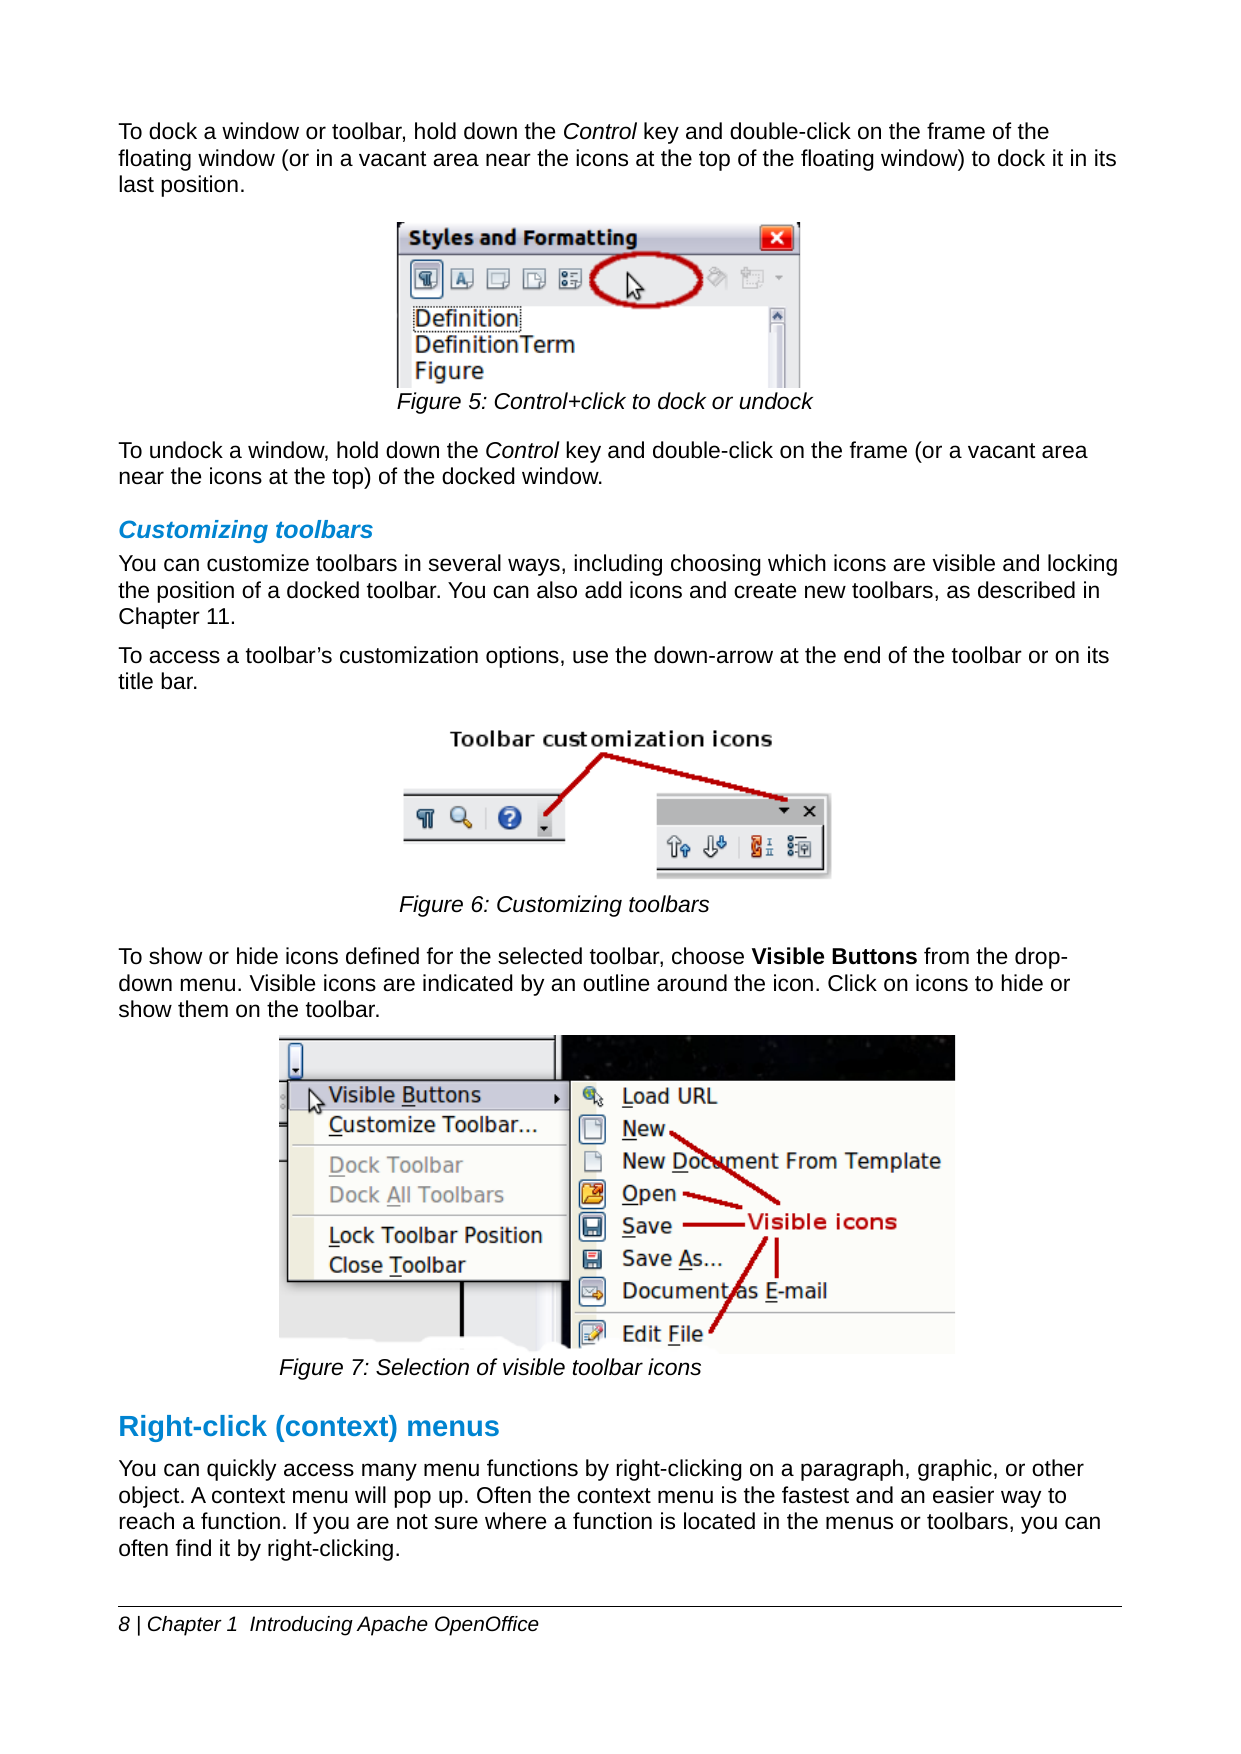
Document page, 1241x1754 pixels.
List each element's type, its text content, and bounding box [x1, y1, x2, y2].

text Figure 5: Control+click to dock or undock [397, 222, 837, 414]
text To dock a window or toolbar, hold down the Control key and double-click on the frame of the floating window (or in a vacant area near the icons at the top of the floating window) to dock it in its last position. [118, 118, 1122, 197]
text Figure 7: Selection of visible toolbar icons [279, 1354, 955, 1380]
picture [398, 719, 836, 885]
subtitle Customizing toolbars [118, 515, 1122, 544]
text Figure 6: Customizing toolbars [399, 891, 835, 918]
text You can quickly access many menu functions by right-clicking on a paragraph, graphic, or other object. A context menu will pop up. Often the context menu is the fastest and an easier way to reach a function. If you are not sure where a function is located in the menus or toolbars, you can often find it by right-clicking. [118, 1455, 1122, 1561]
text To access a toolbar’s customization options, use the down-arrow at the end of the toolbar or on its title bar. [118, 642, 1122, 694]
text You can customize toolbars in several ways, including choosing which icons are visible and locking the position of a docked toolbar. You can also add icons and create new toolbars, as described in Chapter 11. [118, 550, 1122, 629]
picture [396, 222, 800, 388]
text To show or hide icons defined for the selected toolbar, choose Visible Buttons from the drop-down menu. Visible icons are indicated by an outline around the icon. Click on icons to hide or show them on the toolbar. [118, 943, 1122, 1022]
text To undock a window, hold down the Control key and double-click on the frame (or a vacant area near the icons at the top) of the docked window. [118, 437, 1122, 489]
picture [279, 1035, 956, 1354]
subtitle Right-click (context) menus [118, 1409, 1122, 1443]
